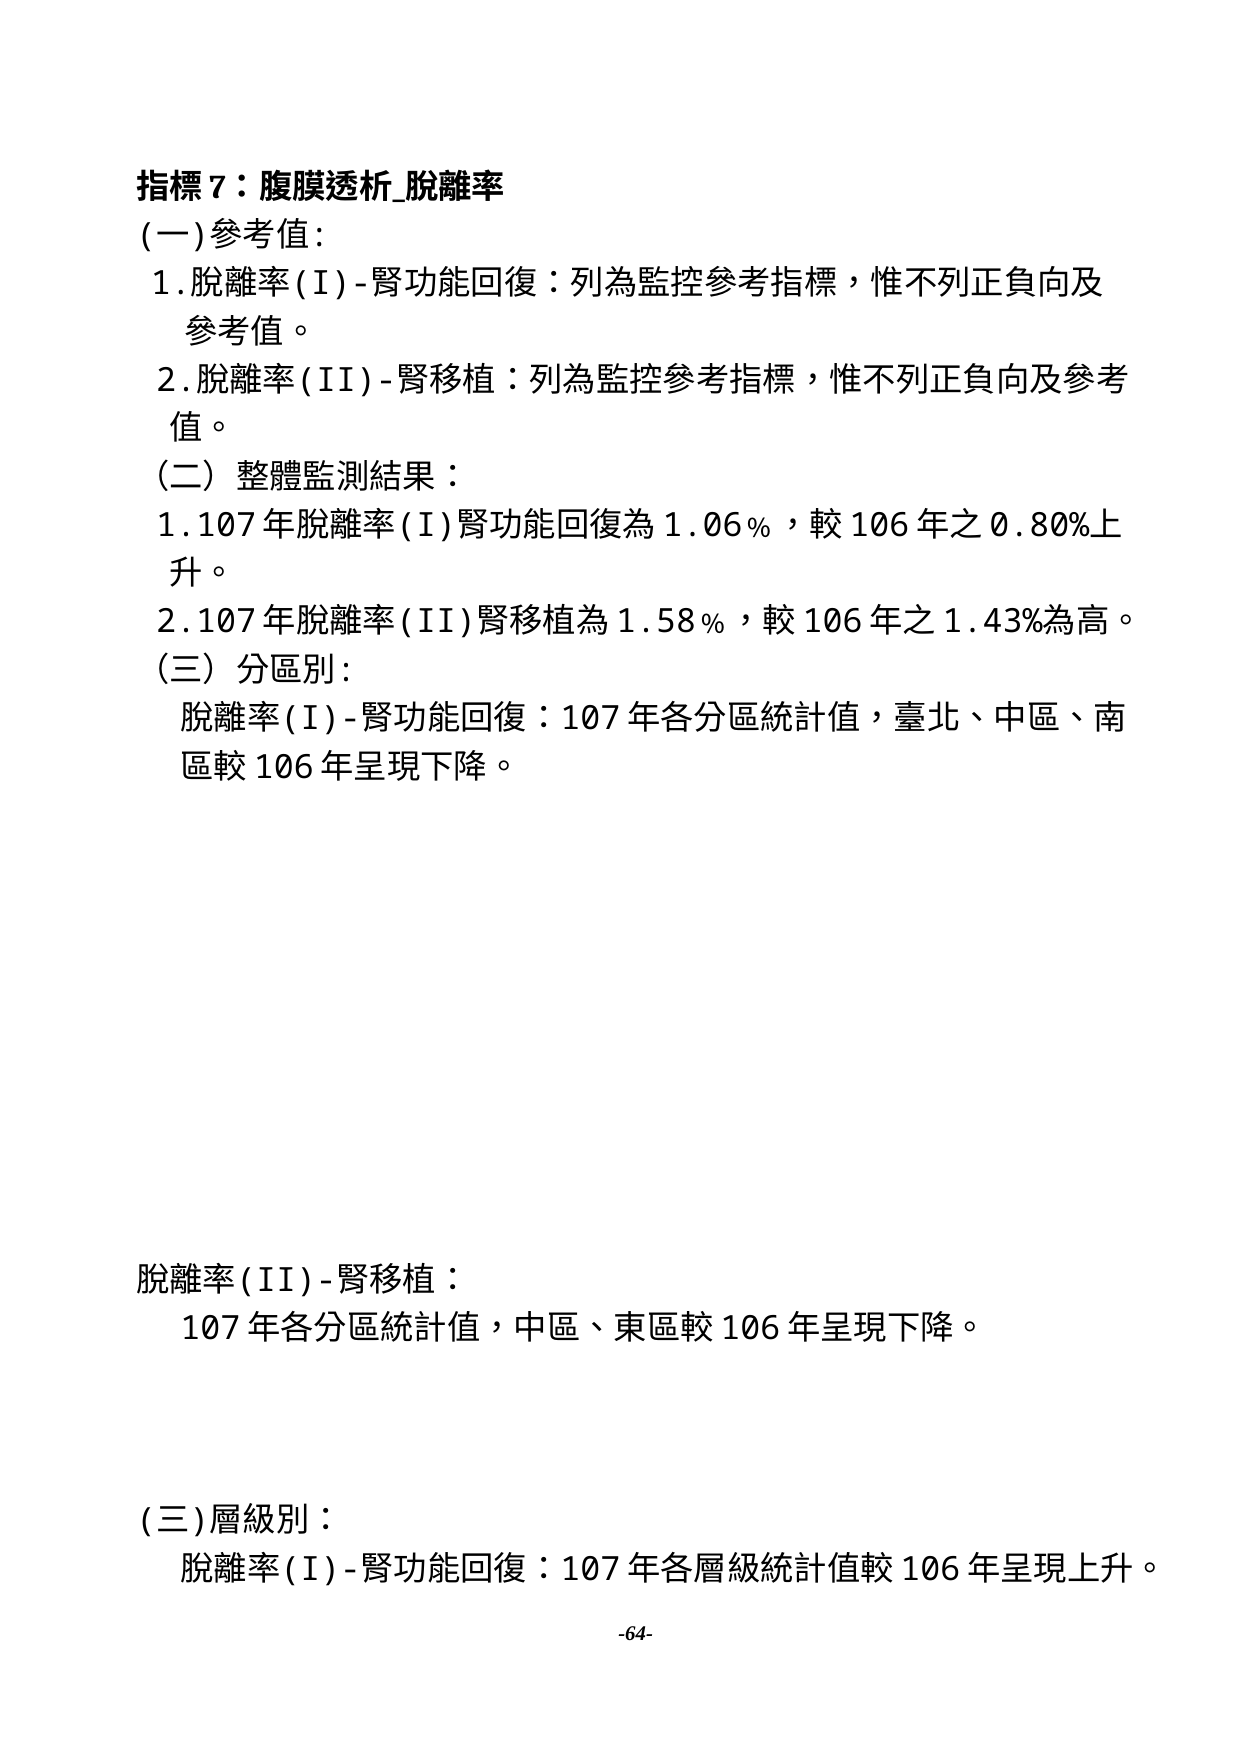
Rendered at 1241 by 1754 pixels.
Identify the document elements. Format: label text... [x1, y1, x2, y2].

text (三)層級別： [136, 1493, 1137, 1542]
text 脫離率(I)-腎功能回復：107年各分區統計值，臺北、中區、南區較106年呈現下降。 [180, 691, 1137, 788]
text 脫離率(I)-腎功能回復：107年各層級統計值較106年呈現上升。 [161, 1542, 1137, 1590]
text （三）分區別: [136, 643, 1137, 691]
text (一)參考值: [136, 208, 1137, 256]
text 1.107年脫離率(I)腎功能回復為1.06﹪，較106年之0.80%上升。 [136, 498, 1137, 594]
text 107年各分區統計值，中區、東區較106年呈現下降。 [136, 1301, 1137, 1349]
text 脫離率(II)-腎移植： [136, 1253, 1137, 1301]
text 2.107年脫離率(II)腎移植為1.58﹪，較106年之1.43%為高。 [136, 594, 1137, 643]
text （二）整體監測結果： [136, 449, 1137, 498]
text 1.脫離率(I)-腎功能回復：列為監控參考指標，惟不列正負向及參考值。 [151, 256, 1137, 353]
subtitle 指標7：腹膜透析_脫離率 [136, 159, 1137, 208]
text 2.脫離率(II)-腎移植：列為監控參考指標，惟不列正負向及參考值。 [136, 353, 1137, 449]
